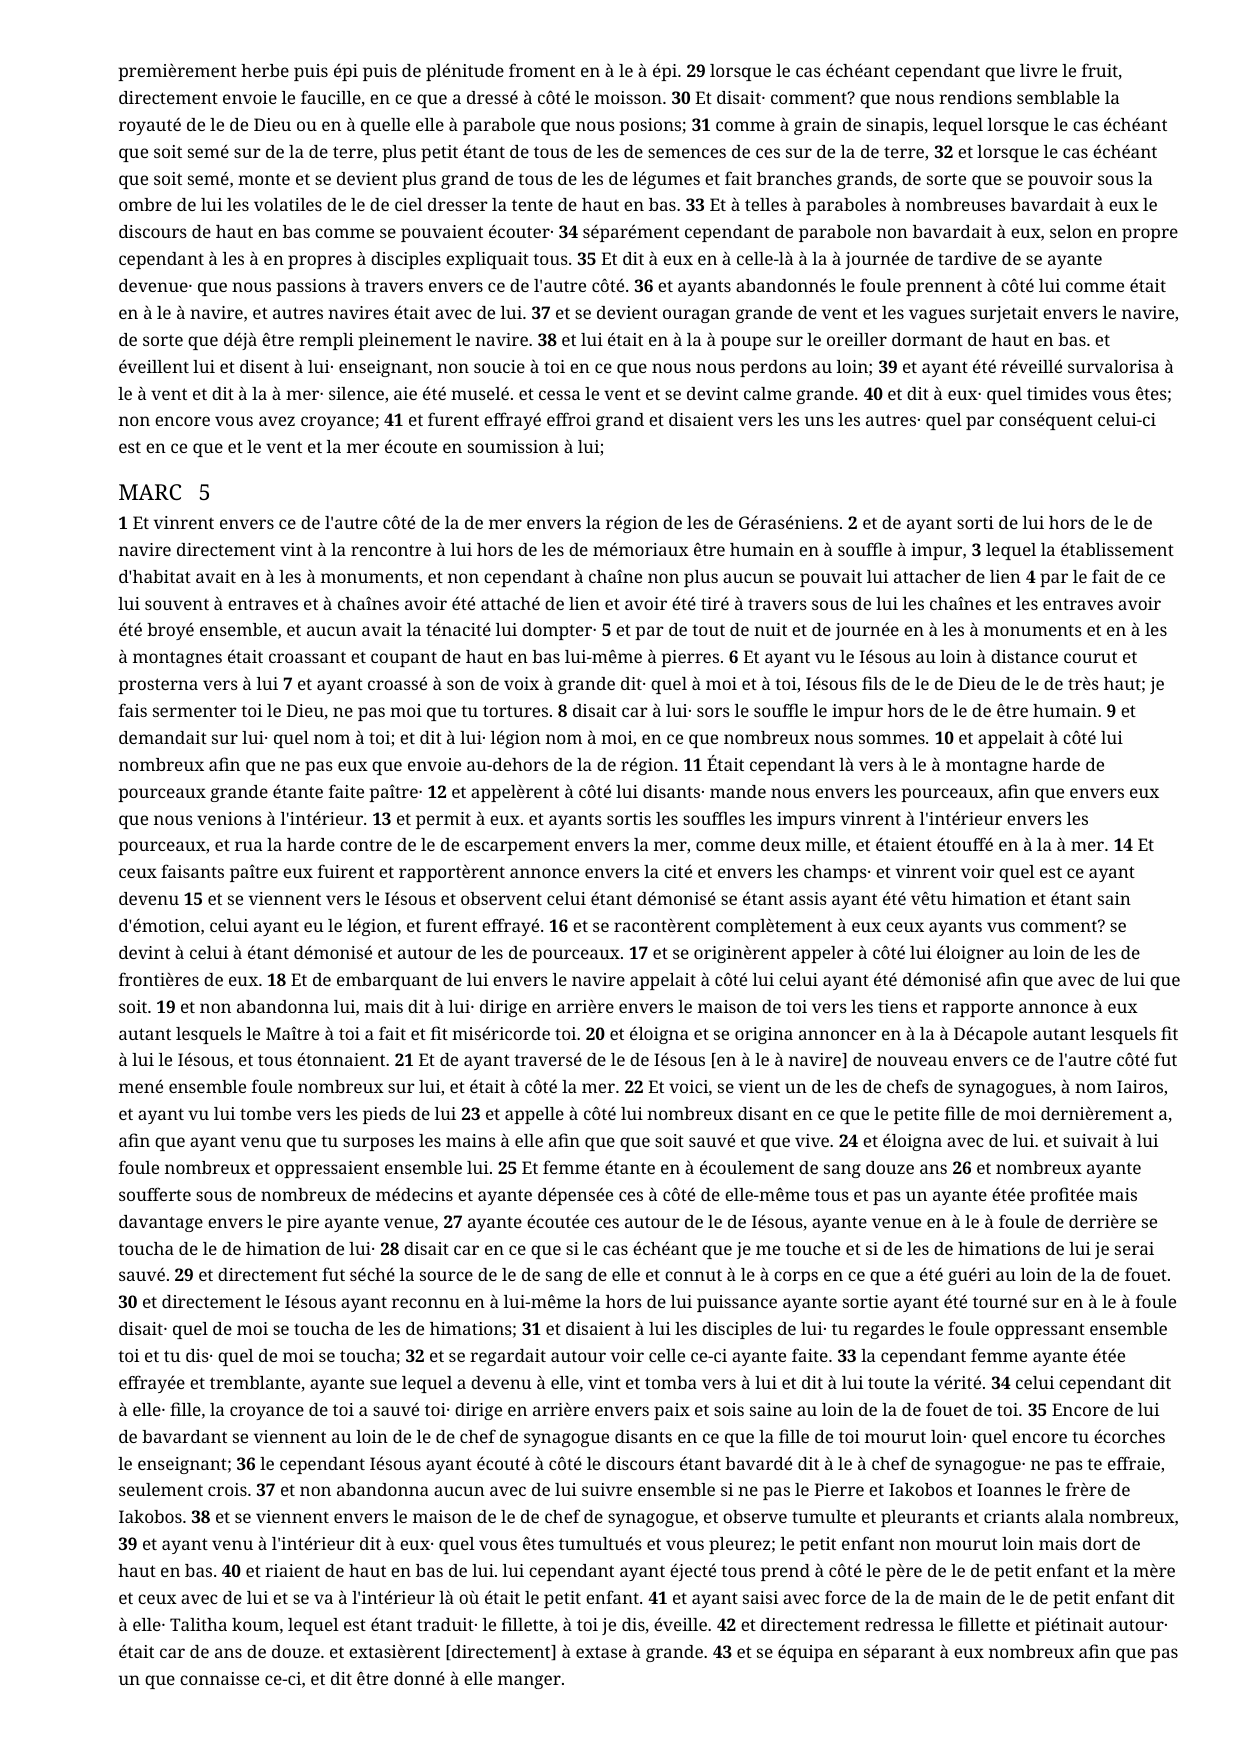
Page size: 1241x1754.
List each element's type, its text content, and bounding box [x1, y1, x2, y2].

text MARC 5 [118, 477, 1181, 507]
text premièrement herbe puis épi puis de plénitude froment en à le à épi. 29 lorsque le cas échéant cependant que livre le fruit, directement envoie le faucille, en ce que a dressé à côté le moisson. 30 Et disait· comment? que nous rendions semblable la royauté de le de Dieu ou en à quelle elle à parabole que nous posions; 31 comme à grain de sinapis, lequel lorsque le cas échéant que soit semé sur de la de terre, plus petit étant de tous de les de semences de ces sur de la de terre, 32 et lorsque le cas échéant que soit semé, monte et se devient plus grand de tous de les de légumes et fait branches grands, de sorte que se pouvoir sous la ombre de lui les volatiles de le de ciel dresser la tente de haut en bas. 33 Et à telles à paraboles à nombreuses bavardait à eux le discours de haut en bas comme se pouvaient écouter· 34 séparément cependant de parabole non bavardait à eux, selon en propre cependant à les à en propres à disciples expliquait tous. 35 Et dit à eux en à celle-là à la à journée de tardive de se ayante devenue· que nous passions à travers envers ce de l'autre côté. 36 et ayants abandonnés le foule prennent à côté lui comme était en à le à navire, et autres navires était avec de lui. 37 et se devient ouragan grande de vent et les vagues surjetait envers le navire, de sorte que déjà être rempli pleinement le navire. 38 et lui était en à la à poupe sur le oreiller dormant de haut en bas. et éveillent lui et disent à lui· enseignant, non soucie à toi en ce que nous nous perdons au loin; 39 et ayant été réveillé survalorisa à le à vent et dit à la à mer· silence, aie été muselé. et cessa le vent et se devint calme grande. 40 et dit à eux· quel timides vous êtes; non encore vous avez croyance; 41 et furent effrayé effroi grand et disaient vers les uns les autres· quel par conséquent celui-ci est en ce que et le vent et la mer écoute en soumission à lui; [118, 59, 1181, 459]
text 1 Et vinrent envers ce de l'autre côté de la de mer envers la région de les de Géraséniens. 2 et de ayant sorti de lui hors de le de navire directement vint à la rencontre à lui hors de les de mémoriaux être humain en à souffle à impur, 3 lequel la établissement d'habitat avait en à les à monuments, et non cependant à chaîne non plus aucun se pouvait lui attacher de lien 4 par le fait de ce lui souvent à entraves et à chaînes avoir été attaché de lien et avoir été tiré à travers sous de lui les chaînes et les entraves avoir été broyé ensemble, et aucun avait la ténacité lui dompter· 5 et par de tout de nuit et de journée en à les à monuments et en à les à montagnes était croassant et coupant de haut en bas lui-même à pierres. 6 Et ayant vu le Iésous au loin à distance courut et prosterna vers à lui 7 et ayant croassé à son de voix à grande dit· quel à moi et à toi, Iésous fils de le de Dieu de le de très haut; je fais sermenter toi le Dieu, ne pas moi que tu tortures. 8 disait car à lui· sors le souffle le impur hors de le de être humain. 9 et demandait sur lui· quel nom à toi; et dit à lui· légion nom à moi, en ce que nombreux nous sommes. 10 et appelait à côté lui nombreux afin que ne pas eux que envoie au-dehors de la de région. 11 Était cependant là vers à le à montagne harde de pourceaux grande étante faite paître· 12 et appelèrent à côté lui disants· mande nous envers les pourceaux, afin que envers eux que nous venions à l'intérieur. 13 et permit à eux. et ayants sortis les souffles les impurs vinrent à l'intérieur envers les pourceaux, et rua la harde contre de le de escarpement envers la mer, comme deux mille, et étaient étouffé en à la à mer. 14 Et ceux faisants paître eux fuirent et rapportèrent annonce envers la cité et envers les champs· et vinrent voir quel est ce ayant devenu 15 et se viennent vers le Iésous et observent celui étant démonisé se étant assis ayant été vêtu himation et étant sain d'émotion, celui ayant eu le légion, et furent effrayé. 16 et se racontèrent complètement à eux ceux ayants vus comment? se devint à celui à étant démonisé et autour de les de pourceaux. 17 et se originèrent appeler à côté lui éloigner au loin de les de frontières de eux. 18 Et de embarquant de lui envers le navire appelait à côté lui celui ayant été démonisé afin que avec de lui que soit. 19 et non abandonna lui, mais dit à lui· dirige en arrière envers le maison de toi vers les tiens et rapporte annonce à eux autant lesquels le Maître à toi a fait et fit miséricorde toi. 20 et éloigna et se origina annoncer en à la à Décapole autant lesquels fit à lui le Iésous, et tous étonnaient. 21 Et de ayant traversé de le de Iésous [en à le à navire] de nouveau envers ce de l'autre côté fut mené ensemble foule nombreux sur lui, et était à côté la mer. 22 Et voici, se vient un de les de chefs de synagogues, à nom Iairos, et ayant vu lui tombe vers les pieds de lui 23 et appelle à côté lui nombreux disant en ce que le petite fille de moi dernièrement a, afin que ayant venu que tu surposes les mains à elle afin que que soit sauvé et que vive. 24 et éloigna avec de lui. et suivait à lui foule nombreux et oppressaient ensemble lui. 25 Et femme étante en à écoulement de sang douze ans 26 et nombreux ayante soufferte sous de nombreux de médecins et ayante dépensée ces à côté de elle-même tous et pas un ayante étée profitée mais davantage envers le pire ayante venue, 27 ayante écoutée ces autour de le de Iésous, ayante venue en à le à foule de derrière se toucha de le de himation de lui· 28 disait car en ce que si le cas échéant que je me touche et si de les de himations de lui je serai sauvé. 29 et directement fut séché la source de le de sang de elle et connut à le à corps en ce que a été guéri au loin de la de fouet. 30 et directement le Iésous ayant reconnu en à lui-même la hors de lui puissance ayante sortie ayant été tourné sur en à le à foule disait· quel de moi se toucha de les de himations; 31 et disaient à lui les disciples de lui· tu regardes le foule oppressant ensemble toi et tu dis· quel de moi se toucha; 32 et se regardait autour voir celle ce-ci ayante faite. 33 la cependant femme ayante étée effrayée et tremblante, ayante sue lequel a devenu à elle, vint et tomba vers à lui et dit à lui toute la vérité. 34 celui cependant dit à elle· fille, la croyance de toi a sauvé toi· dirige en arrière envers paix et sois saine au loin de la de fouet de toi. 35 Encore de lui de bavardant se viennent au loin de le de chef de synagogue disants en ce que la fille de toi mourut loin· quel encore tu écorches le enseignant; 36 le cependant Iésous ayant écouté à côté le discours étant bavardé dit à le à chef de synagogue· ne pas te effraie, seulement crois. 37 et non abandonna aucun avec de lui suivre ensemble si ne pas le Pierre et Iakobos et Ioannes le frère de Iakobos. 38 et se viennent envers le maison de le de chef de synagogue, et observe tumulte et pleurants et criants alala nombreux, 39 et ayant venu à l'intérieur dit à eux· quel vous êtes tumultués et vous pleurez; le petit enfant non mourut loin mais dort de haut en bas. 40 et riaient de haut en bas de lui. lui cependant ayant éjecté tous prend à côté le père de le de petit enfant et la mère et ceux avec de lui et se va à l'intérieur là où était le petit enfant. 41 et ayant saisi avec force de la de main de le de petit enfant dit à elle· Talitha koum, lequel est étant traduit· le fillette, à toi je dis, éveille. 42 et directement redressa le fillette et piétinait autour· était car de ans de douze. et extasièrent [directement] à extase à grande. 43 et se équipa en séparant à eux nombreux afin que pas un que connaisse ce-ci, et dit être donné à elle manger. [118, 511, 1181, 1690]
